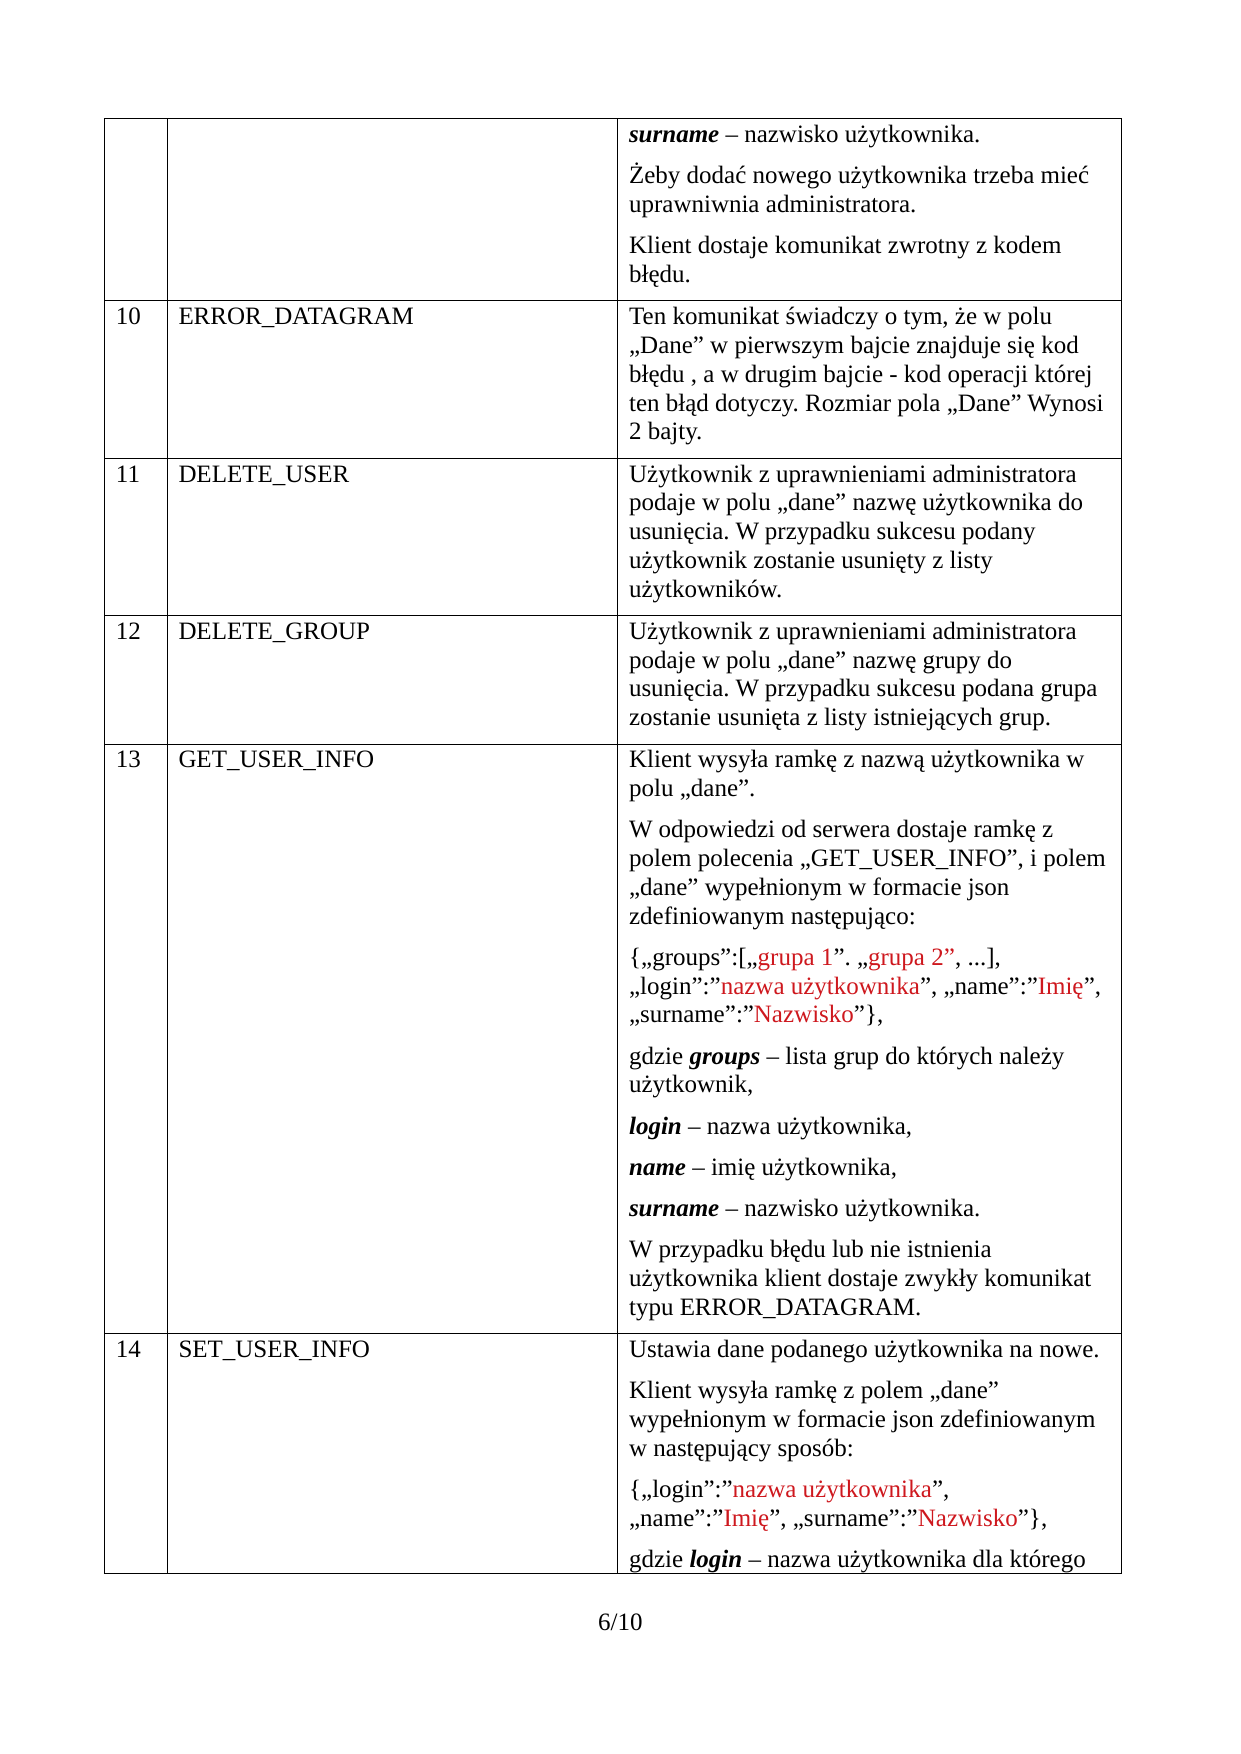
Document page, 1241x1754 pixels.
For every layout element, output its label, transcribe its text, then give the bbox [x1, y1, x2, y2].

table_cell 10 [105, 301, 167, 458]
table_cell SET_USER_INFO [168, 1334, 617, 1573]
table_cell ERROR_DATAGRAM [168, 301, 617, 458]
table_cell Ten komunikat świadczy o tym, że w polu „Dane” w pierwszym bajcie znajduje się kod błędu , a w drugim bajcie - kod operacji której ten błąd dotyczy. Rozmiar pola „Dane” Wynosi 2 bajty. [618, 301, 1121, 458]
table_cell Ustawia dane podanego użytkownika na nowe. Klient wysyła ramkę z polem „dane” wypełnionym w formacie json zdefiniowanym w następujący sposób: {„login”:”nazwa użytkownika”, „name”:”Imię”, „surname”:”Nazwisko”}, gdzie login – nazwa użytkownika dla którego [618, 1334, 1121, 1573]
table_cell Użytkownik z uprawnieniami administratora podaje w polu „dane” nazwę grupy do usunięcia. W przypadku sukcesu podana grupa zostanie usunięta z listy istniejących grup. [618, 616, 1121, 743]
table_cell [105, 119, 167, 300]
table_cell DELETE_GROUP [168, 616, 617, 743]
table_cell Klient wysyła ramkę z nazwą użytkownika w polu „dane”. W odpowiedzi od serwera dostaje ramkę z polem polecenia „GET_USER_INFO”, i polem „dane” wypełnionym w formacie json zdefiniowanym następująco: {„groups”:[„grupa 1”. „grupa 2”, ...], „login”:”nazwa użytkownika”, „name”:”Imię”, „surname”:”Nazwisko”}, gdzie groups – lista grup do których należy użytkownik, login – nazwa użytkownika, name – imię użytkownika, surname – nazwisko użytkownika. W przypadku błędu lub nie istnienia użytkownika klient dostaje zwykły komunikat typu ERROR_DATAGRAM. [618, 745, 1121, 1333]
table_cell 13 [105, 745, 167, 1333]
table_cell 12 [105, 616, 167, 743]
table_cell DELETE_USER [168, 459, 617, 615]
table_cell Użytkownik z uprawnieniami administratora podaje w polu „dane” nazwę użytkownika do usunięcia. W przypadku sukcesu podany użytkownik zostanie usunięty z listy użytkowników. [618, 459, 1121, 615]
table_cell 14 [105, 1334, 167, 1573]
table_cell surname – nazwisko użytkownika. Żeby dodać nowego użytkownika trzeba mieć uprawniwnia administratora. Klient dostaje komunikat zwrotny z kodem błędu. [618, 119, 1121, 300]
table_cell [168, 119, 617, 300]
table_cell 11 [105, 459, 167, 615]
table_cell GET_USER_INFO [168, 745, 617, 1333]
